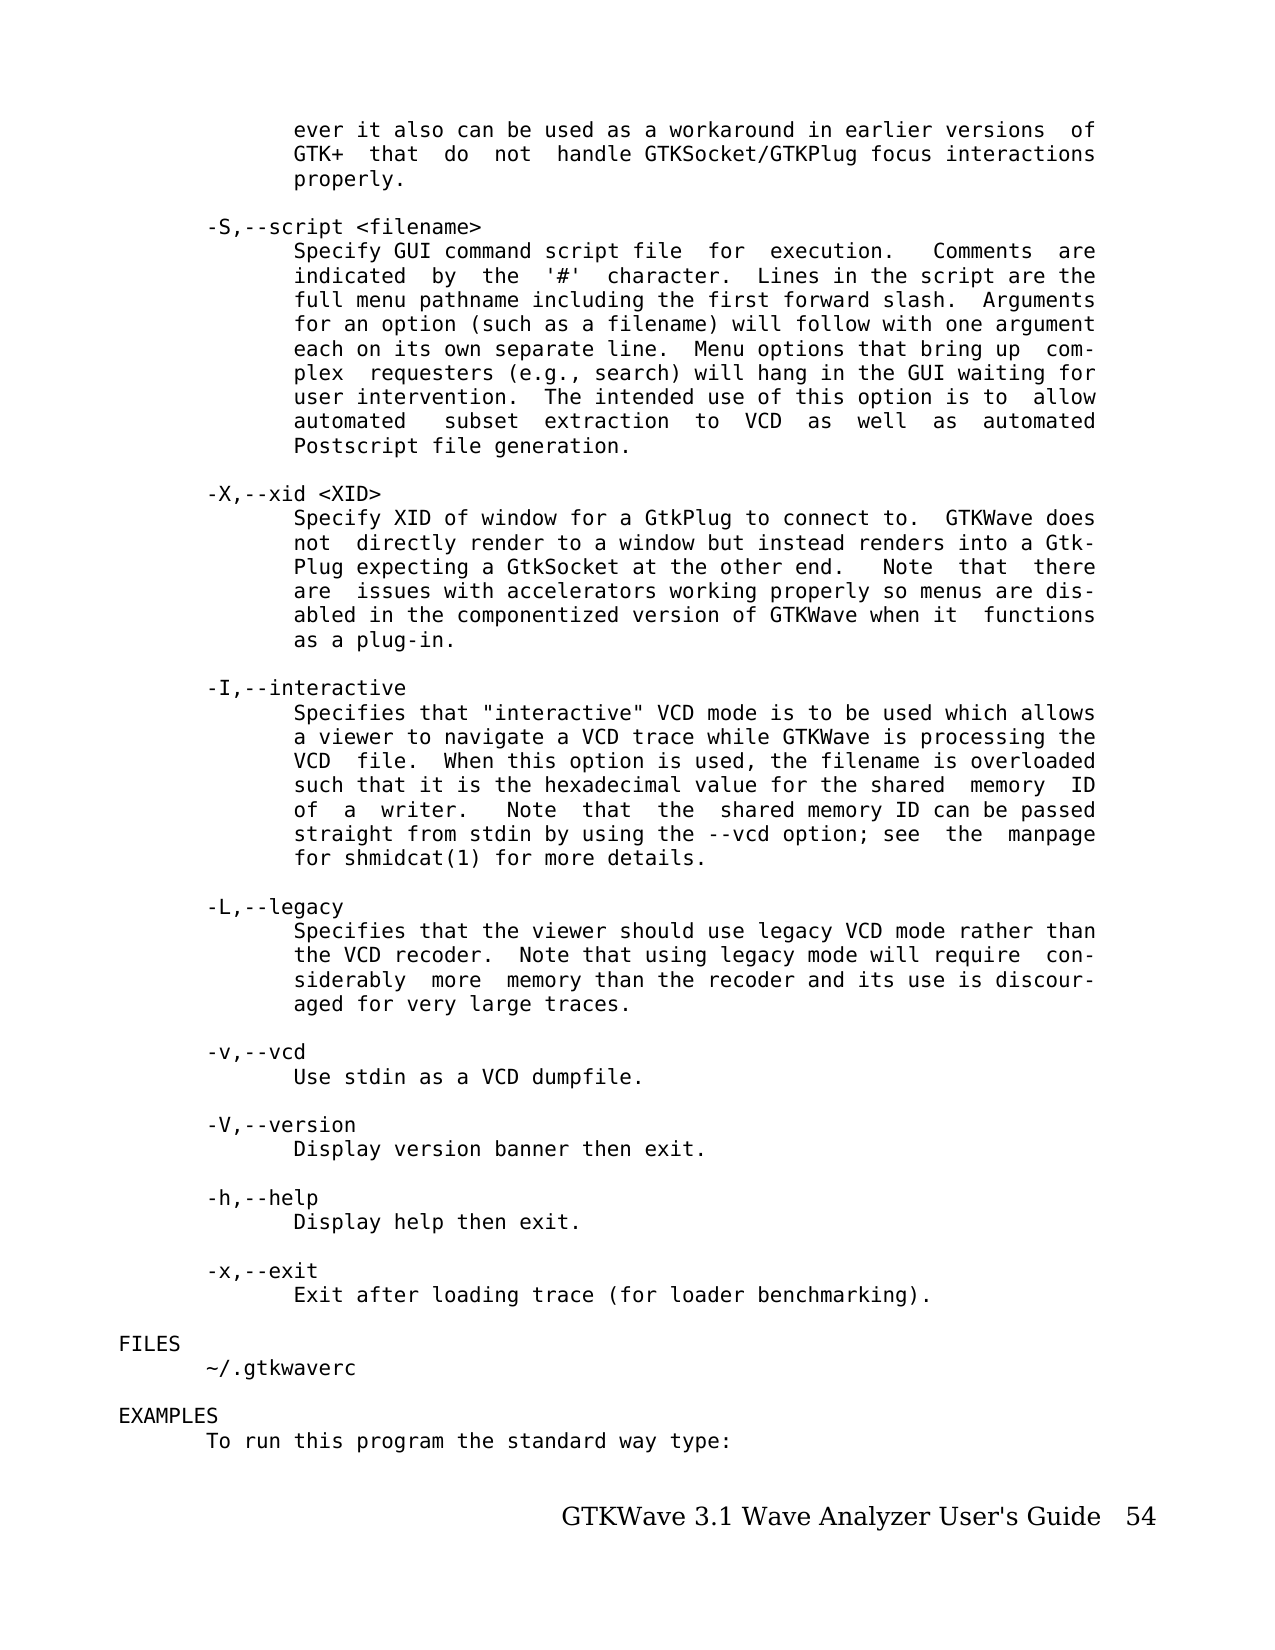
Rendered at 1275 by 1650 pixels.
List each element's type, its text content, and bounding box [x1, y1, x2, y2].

text -x,--exit [118, 1259, 1157, 1283]
text Use stdin as a VCD dumpfile. [118, 1065, 1157, 1089]
text EXAMPLES [118, 1404, 1157, 1429]
text as a plug-in. [118, 628, 1157, 652]
text Display version banner then exit. [118, 1137, 1157, 1162]
text -L,--legacy [118, 895, 1157, 919]
text user intervention. The intended use of this option is to allow [118, 385, 1157, 409]
text automated subset extraction to VCD as well as automated [118, 409, 1157, 434]
text Specify GUI command script file for execution. Comments are [118, 239, 1157, 264]
text abled in the componentized version of GTKWave when it functions [118, 603, 1157, 628]
text VCD file. When this option is used, the filename is overloaded [118, 749, 1157, 773]
text a viewer to navigate a VCD trace while GTKWave is processing the [118, 725, 1157, 749]
text Plug expecting a GtkSocket at the other end. Note that there [118, 555, 1157, 579]
text indicated by the '#' character. Lines in the script are the [118, 264, 1157, 288]
text Specifies that the viewer should use legacy VCD mode rather than [118, 919, 1157, 943]
text for an option (such as a filename) will follow with one argument [118, 312, 1157, 337]
text FILES [118, 1332, 1157, 1356]
text -v,--vcd [118, 1040, 1157, 1065]
text Specify XID of window for a GtkPlug to connect to. GTKWave does [118, 506, 1157, 531]
text properly. [118, 167, 1157, 191]
text siderably more memory than the recoder and its use is discour- [118, 968, 1157, 992]
text -I,--interactive [118, 676, 1157, 701]
text not directly render to a window but instead renders into a Gtk- [118, 531, 1157, 555]
text -V,--version [118, 1113, 1157, 1137]
text each on its own separate line. Menu options that bring up com- [118, 337, 1157, 361]
text for shmidcat(1) for more details. [118, 846, 1157, 871]
text the VCD recoder. Note that using legacy mode will require con- [118, 943, 1157, 968]
text such that it is the hexadecimal value for the shared memory ID [118, 773, 1157, 798]
text ever it also can be used as a workaround in earlier versions of [118, 118, 1157, 142]
text are issues with accelerators working properly so menus are dis- [118, 579, 1157, 603]
text -S,--script <filename> [118, 215, 1157, 239]
text Exit after loading trace (for loader benchmarking). [118, 1283, 1157, 1307]
text -h,--help [118, 1186, 1157, 1210]
text GTK+ that do not handle GTKSocket/GTKPlug focus interactions [118, 142, 1157, 167]
text ~/.gtkwaverc [118, 1356, 1157, 1380]
text To run this program the standard way type: [118, 1429, 1157, 1453]
text Display help then exit. [118, 1210, 1157, 1234]
text of a writer. Note that the shared memory ID can be passed [118, 798, 1157, 822]
text Postscript file generation. [118, 434, 1157, 458]
text straight from stdin by using the --vcd option; see the manpage [118, 822, 1157, 846]
text full menu pathname including the first forward slash. Arguments [118, 288, 1157, 312]
text -X,--xid <XID> [118, 482, 1157, 506]
text aged for very large traces. [118, 992, 1157, 1016]
text Specifies that "interactive" VCD mode is to be used which allows [118, 701, 1157, 725]
text plex requesters (e.g., search) will hang in the GUI waiting for [118, 361, 1157, 385]
